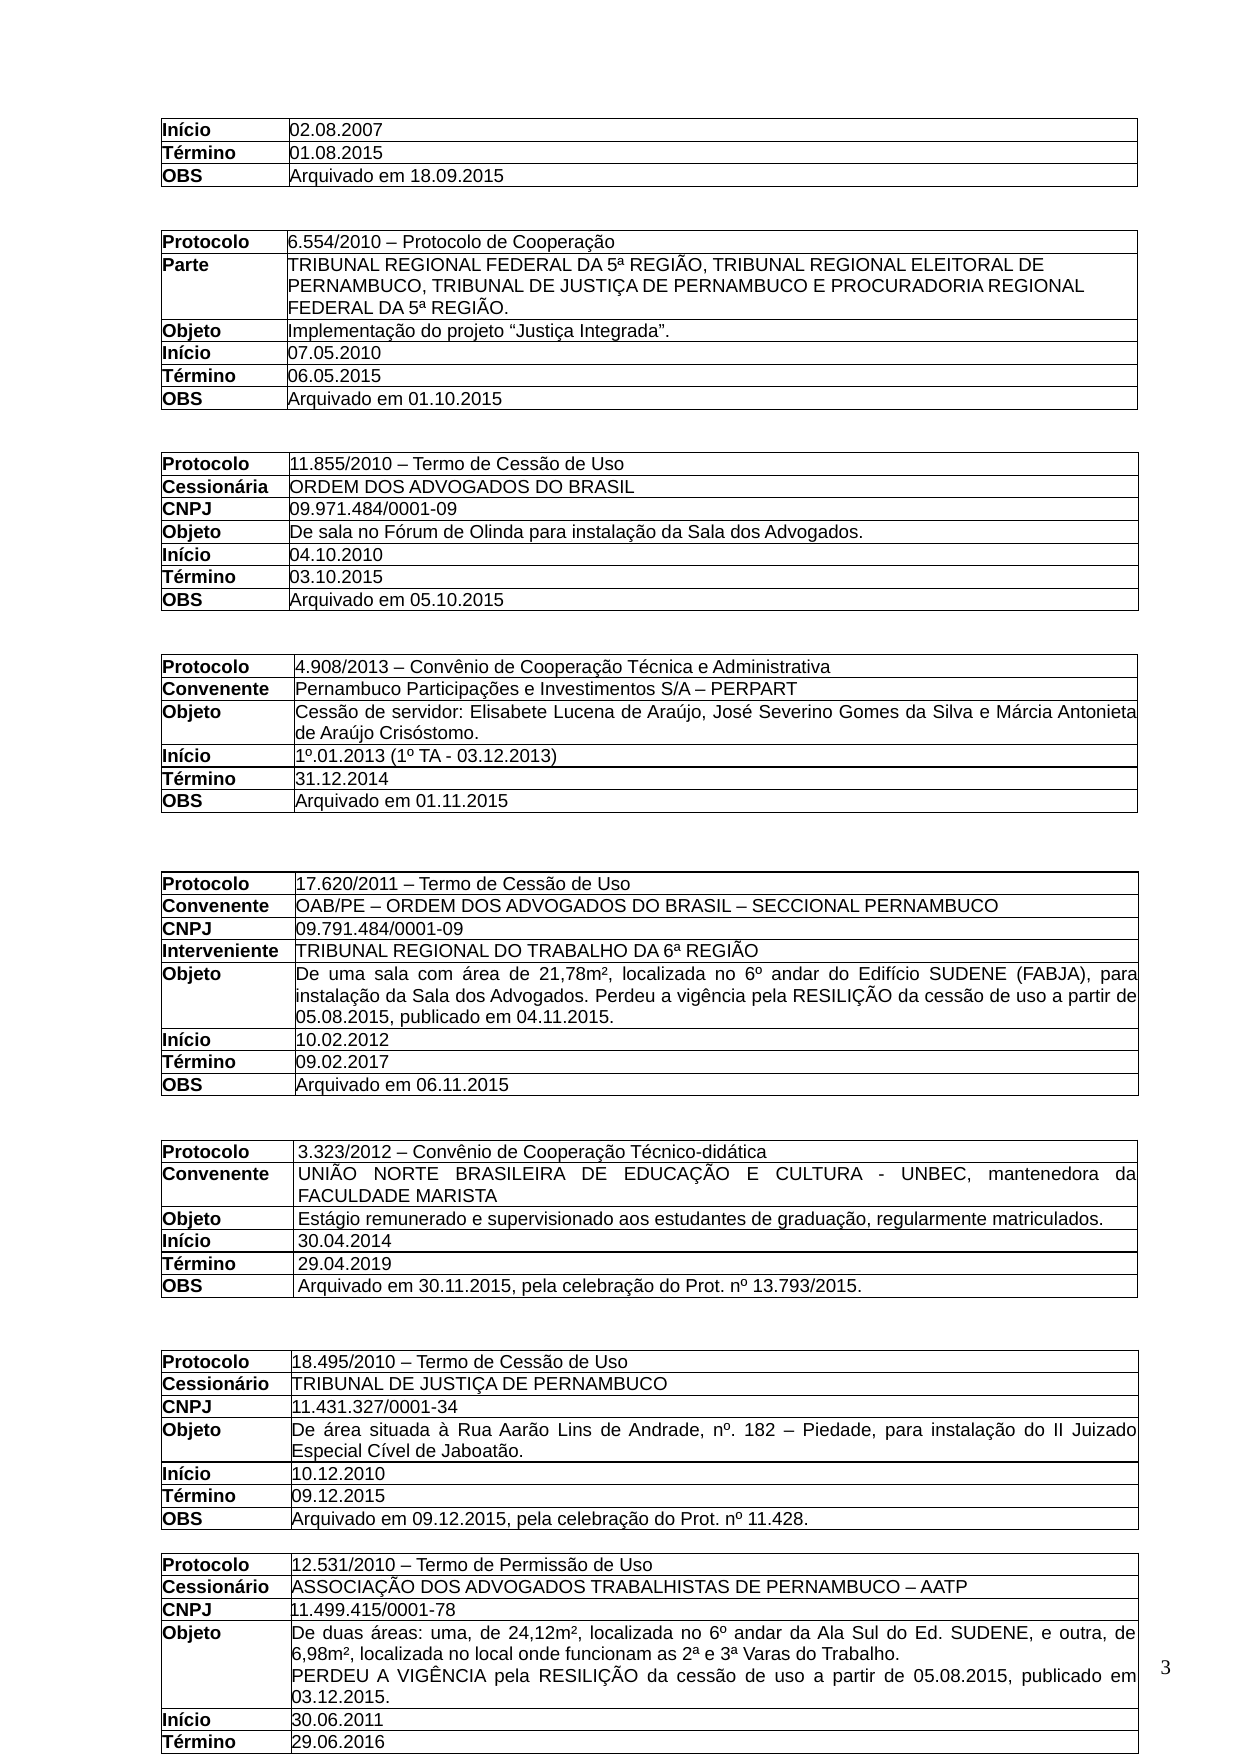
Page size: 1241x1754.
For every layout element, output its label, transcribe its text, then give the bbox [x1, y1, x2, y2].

table_cell 29.04.2019 [294, 1253, 1137, 1274]
table_cell Cessão de servidor: Elisabete Lucena de Araújo, José Severino Gomes da Silva e Márcia Antonieta de Araújo Crisóstomo. [295, 701, 1137, 744]
table_cell Término [162, 1051, 295, 1073]
table_cell Convenente [162, 678, 294, 699]
table_cell 29.06.2016 [292, 1731, 1138, 1753]
table_cell 06.05.2015 [288, 365, 1137, 386]
table_cell Convenente [162, 1163, 293, 1206]
table_cell De área situada à Rua Aarão Lins de Andrade, nº. 182 – Piedade, para instalação do II Juizado Especial Cível de Jaboatão. [292, 1418, 1138, 1461]
table_header 12.531/2010 – Termo de Permissão de Uso [292, 1554, 1138, 1575]
table_header Protocolo [162, 1351, 291, 1372]
table_cell CNPJ [162, 1599, 291, 1620]
table_cell 02.08.2007 [290, 119, 1137, 141]
table_header Protocolo [162, 1554, 291, 1575]
table_cell OBS [162, 1275, 293, 1297]
table_cell Convenente [162, 895, 295, 917]
table_cell 10.02.2012 [296, 1029, 1138, 1050]
table_header 11.855/2010 – Termo de Cessão de Uso [290, 453, 1138, 474]
table_cell Parte [162, 254, 287, 318]
table_cell OBS [162, 790, 294, 812]
table_cell Arquivado em 05.10.2015 [290, 589, 1138, 610]
table_cell De sala no Fórum de Olinda para instalação da Sala dos Advogados. [290, 521, 1138, 542]
table_cell Cessionário [162, 1373, 291, 1395]
table_cell OAB/PE – ORDEM DOS ADVOGADOS DO BRASIL – SECCIONAL PERNAMBUCO [296, 895, 1138, 917]
table_cell OBS [162, 164, 289, 186]
table_cell 1º.01.2013 (1º TA - 03.12.2013) [295, 745, 1137, 766]
table_cell Cessionário [162, 1576, 291, 1598]
table_cell 09.791.484/0001-09 [296, 918, 1138, 939]
table_cell Arquivado em 18.09.2015 [290, 164, 1137, 186]
table_cell Objeto [162, 521, 289, 542]
table_cell Início [162, 1230, 293, 1251]
table_cell 09.02.2017 [296, 1051, 1138, 1073]
table_header Protocolo [162, 231, 287, 253]
table_cell 11.431.327/0001-34 [292, 1396, 1138, 1417]
table_cell Início [162, 1463, 291, 1484]
table_header Protocolo [162, 1141, 293, 1162]
table_cell Estágio remunerado e supervisionado aos estudantes de graduação, regularmente matriculados. [294, 1207, 1137, 1229]
table_cell Término [162, 566, 289, 588]
table_cell 03.10.2015 [290, 566, 1138, 588]
table_cell UNIÃO NORTE BRASILEIRA DE EDUCAÇÃO E CULTURA - UNBEC, mantenedora da FACULDADE MARISTA [294, 1163, 1137, 1206]
table_header 18.495/2010 – Termo de Cessão de Uso [292, 1351, 1138, 1372]
table_cell Início [162, 119, 289, 141]
table_cell OBS [162, 387, 287, 409]
table_header Protocolo [162, 453, 289, 474]
table_cell Término [162, 1485, 291, 1507]
table_cell 09.12.2015 [292, 1485, 1138, 1507]
table_cell De uma sala com área de 21,78m², localizada no 6º andar do Edifício SUDENE (FABJA), para instalação da Sala dos Advogados. Perdeu a vigência pela RESILIÇÃO da cessão de uso a partir de 05.08.2015, publicado em 04.11.2015. [296, 963, 1138, 1027]
table_cell Objeto [162, 320, 287, 341]
table_cell Arquivado em 06.11.2015 [296, 1074, 1138, 1095]
table_cell Arquivado em 30.11.2015, pela celebração do Prot. nº 13.793/2015. [294, 1275, 1137, 1297]
table_cell CNPJ [162, 498, 289, 520]
table_cell Término [162, 142, 289, 163]
table_header 3.323/2012 – Convênio de Cooperação Técnico-didática [294, 1141, 1137, 1162]
table_header 6.554/2010 – Protocolo de Cooperação [288, 231, 1137, 253]
table_cell OBS [162, 589, 289, 610]
table_cell Início [162, 342, 287, 364]
table_cell Início [162, 745, 294, 766]
table_cell Objeto [162, 1621, 291, 1708]
table_cell 30.06.2011 [292, 1709, 1138, 1730]
table_cell Término [162, 365, 287, 386]
table_cell Arquivado em 09.12.2015, pela celebração do Prot. nº 11.428. [292, 1508, 1138, 1529]
table_header Protocolo [162, 655, 294, 677]
table_cell Implementação do projeto “Justiça Integrada”. [288, 320, 1137, 341]
table_cell Objeto [162, 1207, 293, 1229]
table_cell CNPJ [162, 918, 295, 939]
table_cell 04.10.2010 [290, 544, 1138, 565]
table_cell 07.05.2010 [288, 342, 1137, 364]
table_cell Término [162, 768, 294, 789]
table_cell TRIBUNAL REGIONAL DO TRABALHO DA 6ª REGIÃO [296, 940, 1138, 962]
table_cell Pernambuco Participações e Investimentos S/A – PERPART [295, 678, 1137, 699]
table_cell Início [162, 1029, 295, 1050]
table_cell Início [162, 1709, 291, 1730]
table_cell Cessionária [162, 476, 289, 497]
table_cell 01.08.2015 [290, 142, 1137, 163]
table_cell Objeto [162, 1418, 291, 1461]
table_cell Término [162, 1731, 291, 1753]
table_cell Interveniente [162, 940, 295, 962]
table_cell 09.971.484/0001-09 [290, 498, 1138, 520]
table_cell Objeto [162, 701, 294, 744]
table_header 4.908/2013 – Convênio de Cooperação Técnica e Administrativa [295, 655, 1137, 677]
table_cell Início [162, 544, 289, 565]
table_header Protocolo [162, 873, 295, 894]
table_cell Término [162, 1253, 293, 1274]
table_cell 10.12.2010 [292, 1463, 1138, 1484]
table_cell Objeto [162, 963, 295, 1027]
table_cell OBS [162, 1508, 291, 1529]
table_cell Arquivado em 01.11.2015 [295, 790, 1137, 812]
table_cell 31.12.2014 [295, 768, 1137, 789]
table_cell CNPJ [162, 1396, 291, 1417]
table_cell De duas áreas: uma, de 24,12m², localizada no 6º andar da Ala Sul do Ed. SUDENE, e outra, de 6,98m², localizada no local onde funcionam as 2ª e 3ª Varas do Trabalho. PERDEU A VIGÊNCIA pela RESILIÇÃO da cessão de uso a partir de 05.08.2015, publicado em 03.12.2015. [292, 1621, 1138, 1708]
table_cell 30.04.2014 [294, 1230, 1137, 1251]
table_cell ORDEM DOS ADVOGADOS DO BRASIL [290, 476, 1138, 497]
table_cell OBS [162, 1074, 295, 1095]
table_cell ASSOCIAÇÃO DOS ADVOGADOS TRABALHISTAS DE PERNAMBUCO – AATP [292, 1576, 1138, 1598]
table_cell TRIBUNAL REGIONAL FEDERAL DA 5ª REGIÃO, TRIBUNAL REGIONAL ELEITORAL DE PERNAMBUCO, TRIBUNAL DE JUSTIÇA DE PERNAMBUCO E PROCURADORIA REGIONAL FEDERAL DA 5ª REGIÃO. [288, 254, 1137, 318]
table_header 17.620/2011 – Termo de Cessão de Uso [296, 873, 1138, 894]
table_cell Arquivado em 01.10.2015 [288, 387, 1137, 409]
table_cell TRIBUNAL DE JUSTIÇA DE PERNAMBUCO [292, 1373, 1138, 1395]
table_cell 11.499.415/0001-78 [292, 1599, 1138, 1620]
